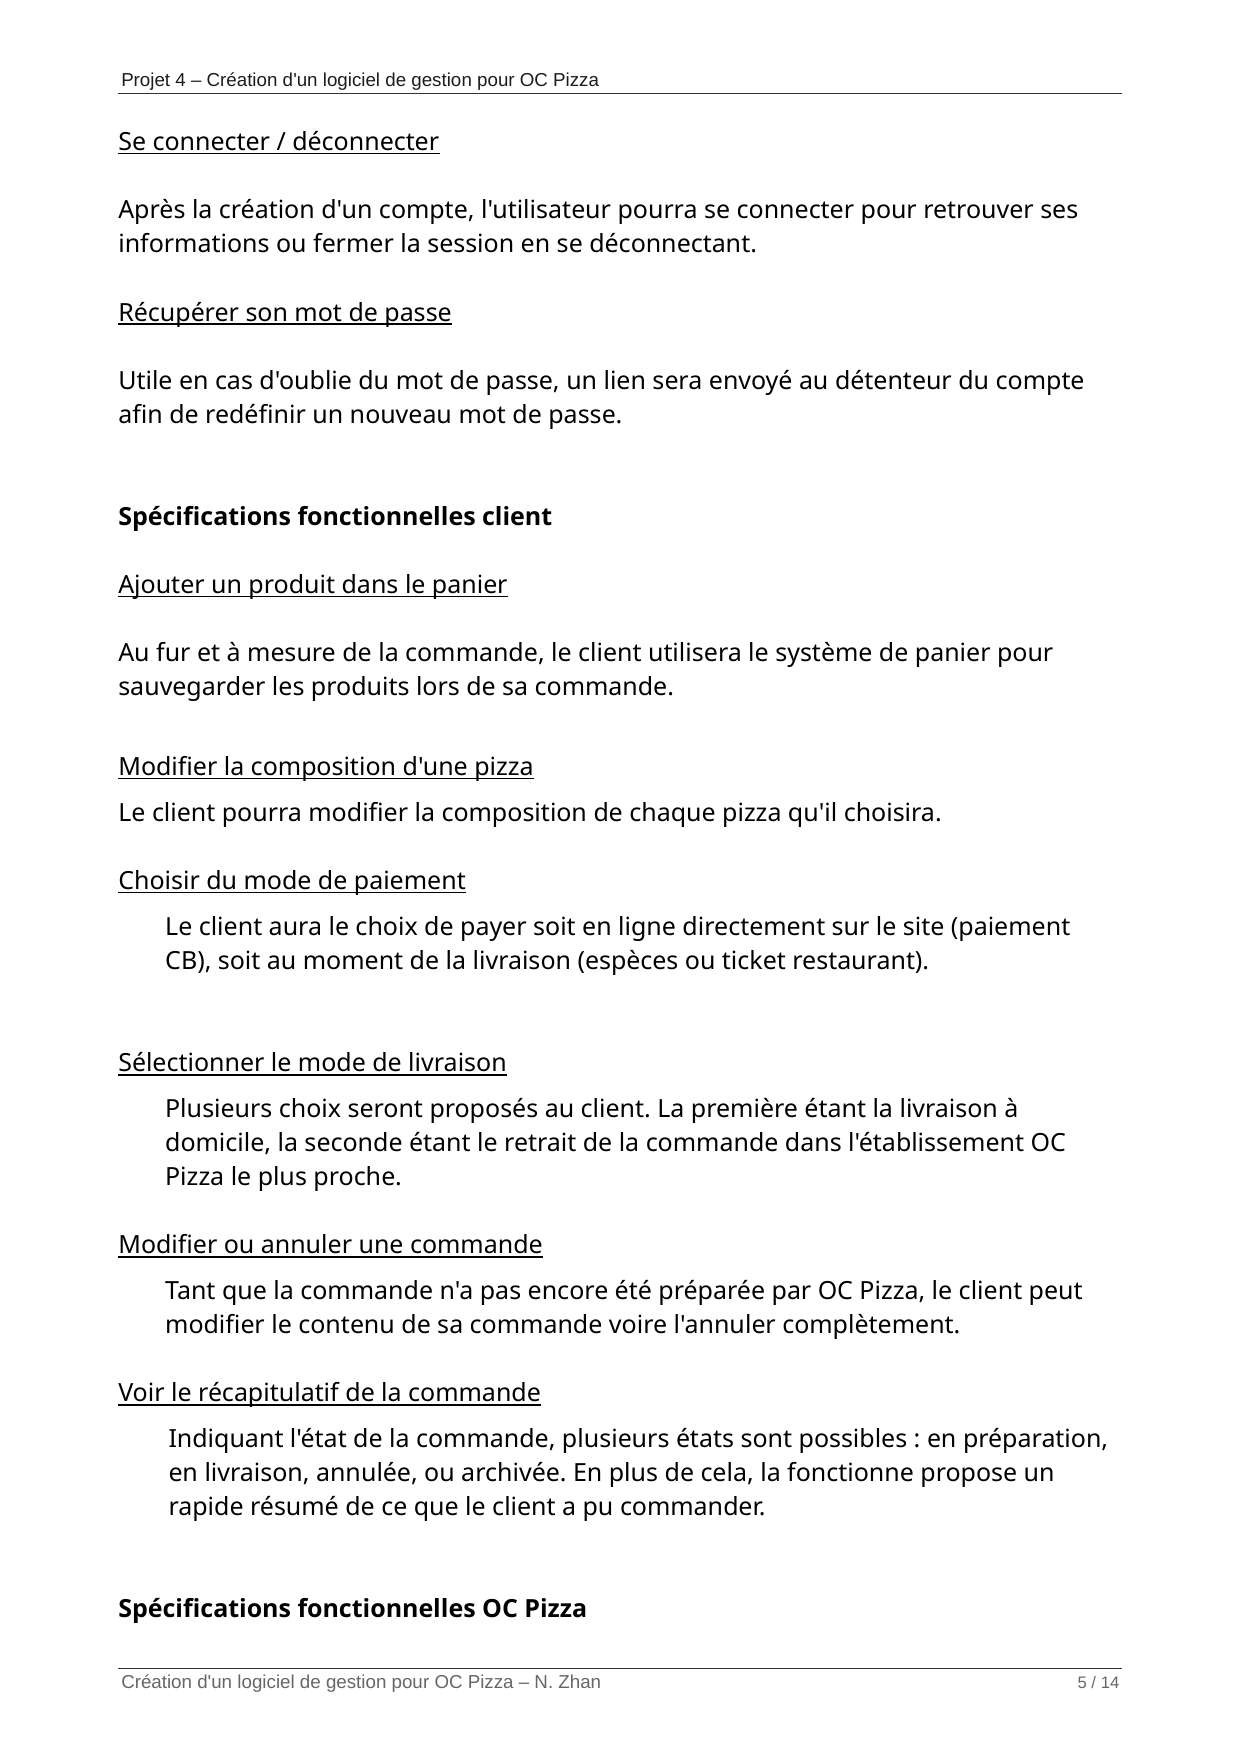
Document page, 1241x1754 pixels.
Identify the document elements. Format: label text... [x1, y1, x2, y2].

text Se connecter / déconnecter [118, 124, 1122, 158]
text Modifier ou annuler une commande [118, 1227, 1122, 1261]
text Spécifications fonctionnelles client [118, 498, 1122, 533]
text Au fur et à mesure de la commande, le client utilisera le système de panier pour sauvegarder les produits lors de sa commande. [118, 635, 1122, 703]
text Ajouter un produit dans le panier [118, 567, 1122, 601]
text Le client pourra modifier la composition de chaque pizza qu'il choisira. [118, 794, 1122, 829]
text Indiquant l'état de la commande, plusieurs états sont possibles : en préparation, en livraison, annulée, ou archivée. En plus de cela, la fonctionne propose un rapide résumé de ce que le client a pu commander. [168, 1421, 1122, 1523]
text Tant que la commande n'a pas encore été préparée par OC Pizza, le client peut modifier le contenu de sa commande voire l'annuler complètement. [165, 1273, 1122, 1341]
text Après la création d'un compte, l'utilisateur pourra se connecter pour retrouver ses informations ou fermer la session en se déconnectant. [118, 192, 1122, 260]
text Modifier la composition d'une pizza [118, 749, 1122, 783]
text Récupérer son mot de passe [118, 294, 1122, 328]
text Voir le récapitulatif de la commande [118, 1375, 1122, 1409]
text Plusieurs choix seront proposés au client. La première étant la livraison à domicile, la seconde étant le retrait de la commande dans l'établissement OC Pizza le plus proche. [165, 1091, 1122, 1193]
text Utile en cas d'oublie du mot de passe, un lien sera envoyé au détenteur du compte afin de redéfinir un nouveau mot de passe. [118, 362, 1122, 430]
text Sélectionner le mode de livraison [118, 1045, 1122, 1079]
text Le client aura le choix de payer soit en ligne directement sur le site (paiement CB), soit au moment de la livraison (espèces ou ticket restaurant). [165, 908, 1122, 977]
text Choisir du mode de paiement [118, 863, 1122, 897]
text Spécifications fonctionnelles OC Pizza [118, 1591, 1122, 1625]
